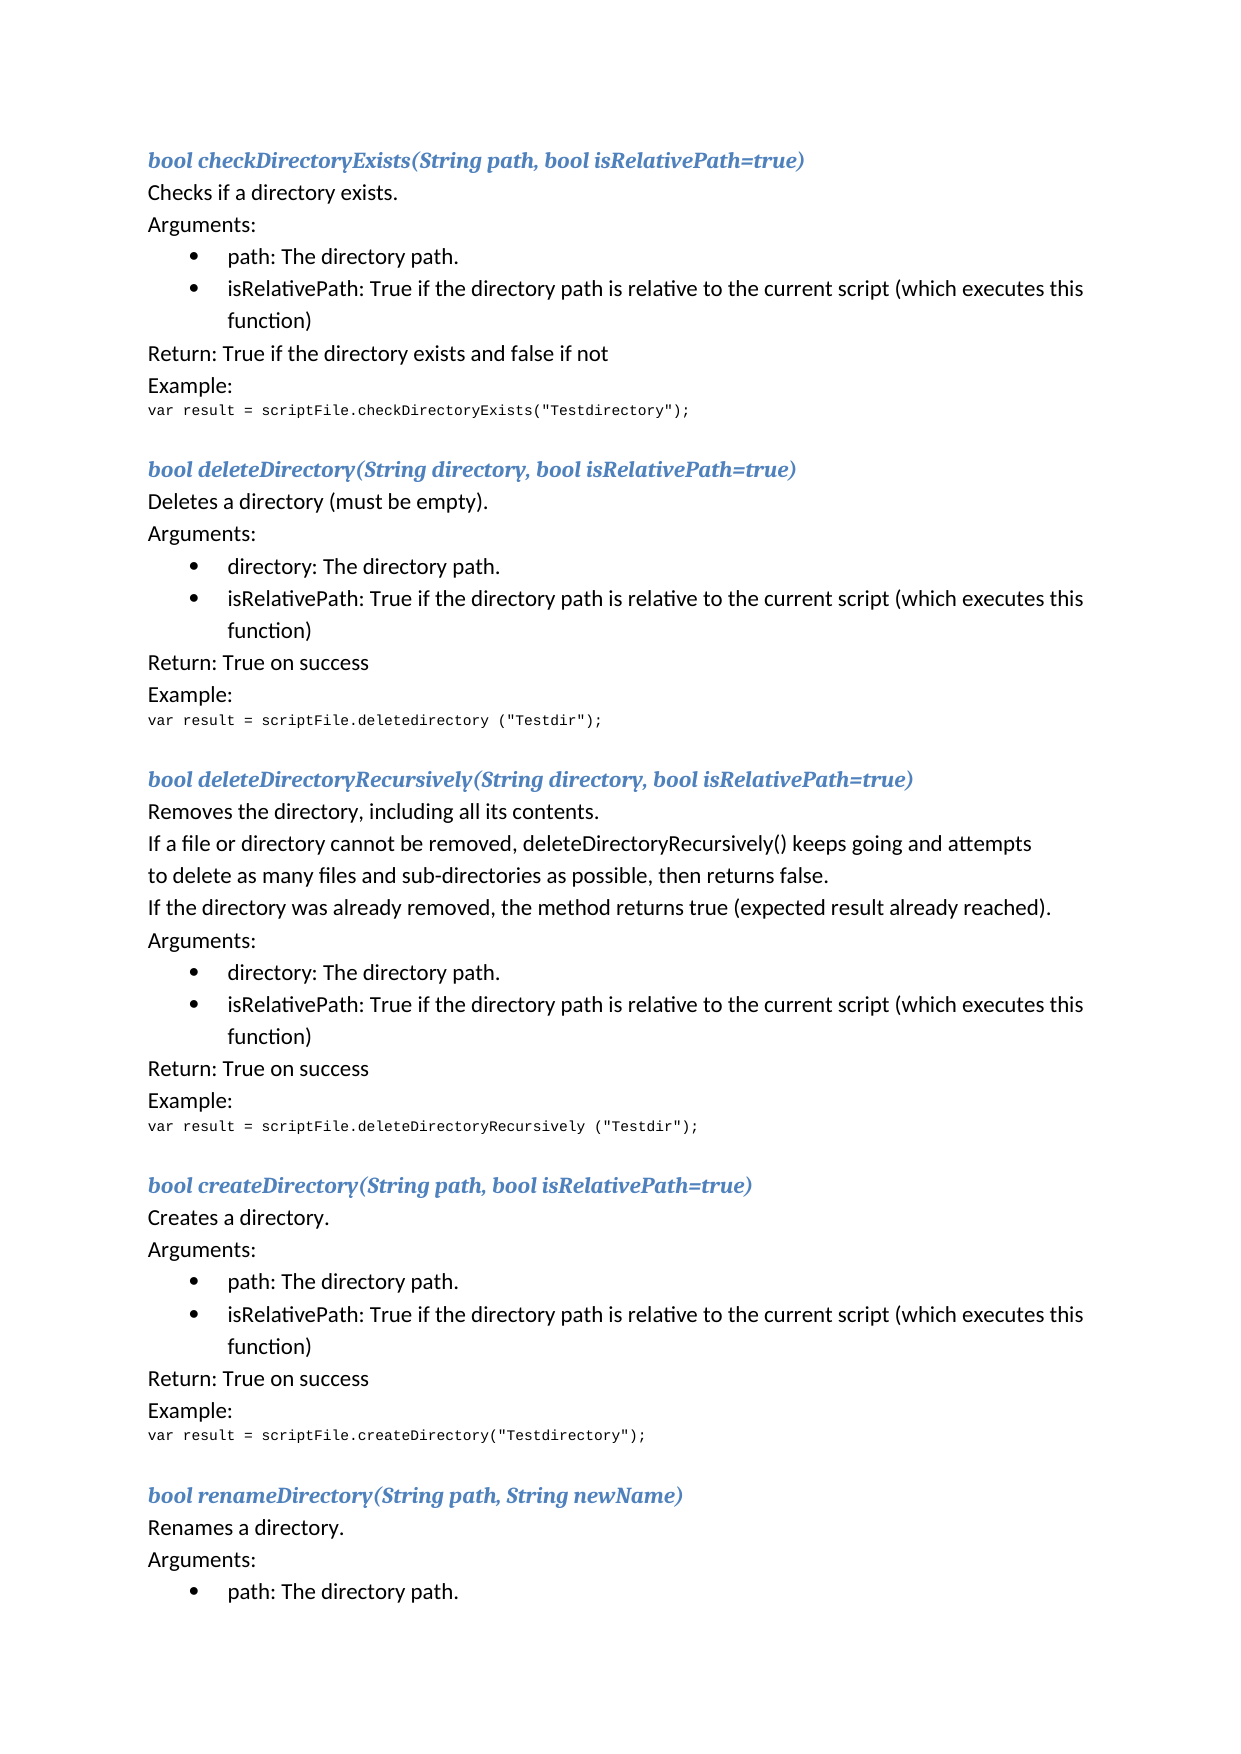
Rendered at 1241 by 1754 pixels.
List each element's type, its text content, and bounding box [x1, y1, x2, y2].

list directory: The directory path. [190, 552, 1093, 580]
text Return: True if the directory exists and false if not [148, 339, 1093, 367]
text var result = scriptFile.deleteDirectoryRecursively ("Testdir"); [148, 1119, 1093, 1135]
text Return: True on success [148, 648, 1093, 676]
subtitle bool deleteDirectoryRecursively(String directory, bool isRelativePath=true) [148, 767, 1093, 793]
list path: The directory path. [190, 242, 1093, 270]
subtitle bool checkDirectoryExists(String path, bool isRelativePath=true) [148, 148, 1093, 174]
list path: The directory path. [190, 1267, 1093, 1296]
subtitle bool renameDirectory(String path, String newName) [148, 1482, 1093, 1509]
text Arguments: [148, 519, 1093, 548]
text Example: [148, 681, 1093, 708]
text var result = scriptFile.checkDirectoryExists("Testdirectory"); [148, 403, 1093, 420]
text Return: True on success [148, 1364, 1093, 1392]
text If the directory was already removed, the method returns true (expected result already reached). [148, 893, 1093, 922]
list path: The directory path. [190, 1577, 1093, 1605]
text var result = scriptFile.deletedirectory ("Testdir"); [148, 713, 1093, 729]
text to delete as many files and sub-directories as possible, then returns false. [148, 861, 1093, 889]
text Creates a directory. [148, 1203, 1093, 1231]
text Arguments: [148, 926, 1093, 954]
list isRelativePath: True if the directory path is relative to the current script (which executes this function) [190, 990, 1093, 1050]
text Arguments: [148, 210, 1093, 238]
text Example: [148, 1396, 1093, 1424]
list directory: The directory path. [190, 958, 1093, 986]
text Deletes a directory (must be empty). [148, 487, 1093, 515]
list isRelativePath: True if the directory path is relative to the current script (which executes this function) [190, 1300, 1093, 1360]
text Renames a directory. [148, 1513, 1093, 1541]
subtitle bool deleteDirectory(String directory, bool isRelativePath=true) [148, 457, 1093, 483]
text Removes the directory, including all its contents. [148, 797, 1093, 825]
text If a file or directory cannot be removed, deleteDirectoryRecursively() keeps going and attempts [148, 829, 1093, 857]
text Arguments: [148, 1235, 1093, 1263]
list isRelativePath: True if the directory path is relative to the current script (which executes this function) [190, 584, 1093, 644]
text Example: [148, 1087, 1093, 1115]
text Arguments: [148, 1545, 1093, 1573]
text Checks if a directory exists. [148, 178, 1093, 206]
text Example: [148, 371, 1093, 399]
list isRelativePath: True if the directory path is relative to the current script (which executes this function) [190, 274, 1093, 334]
text Return: True on success [148, 1054, 1093, 1082]
text var result = scriptFile.createDirectory("Testdirectory"); [148, 1428, 1093, 1445]
subtitle bool createDirectory(String path, bool isRelativePath=true) [148, 1173, 1093, 1199]
